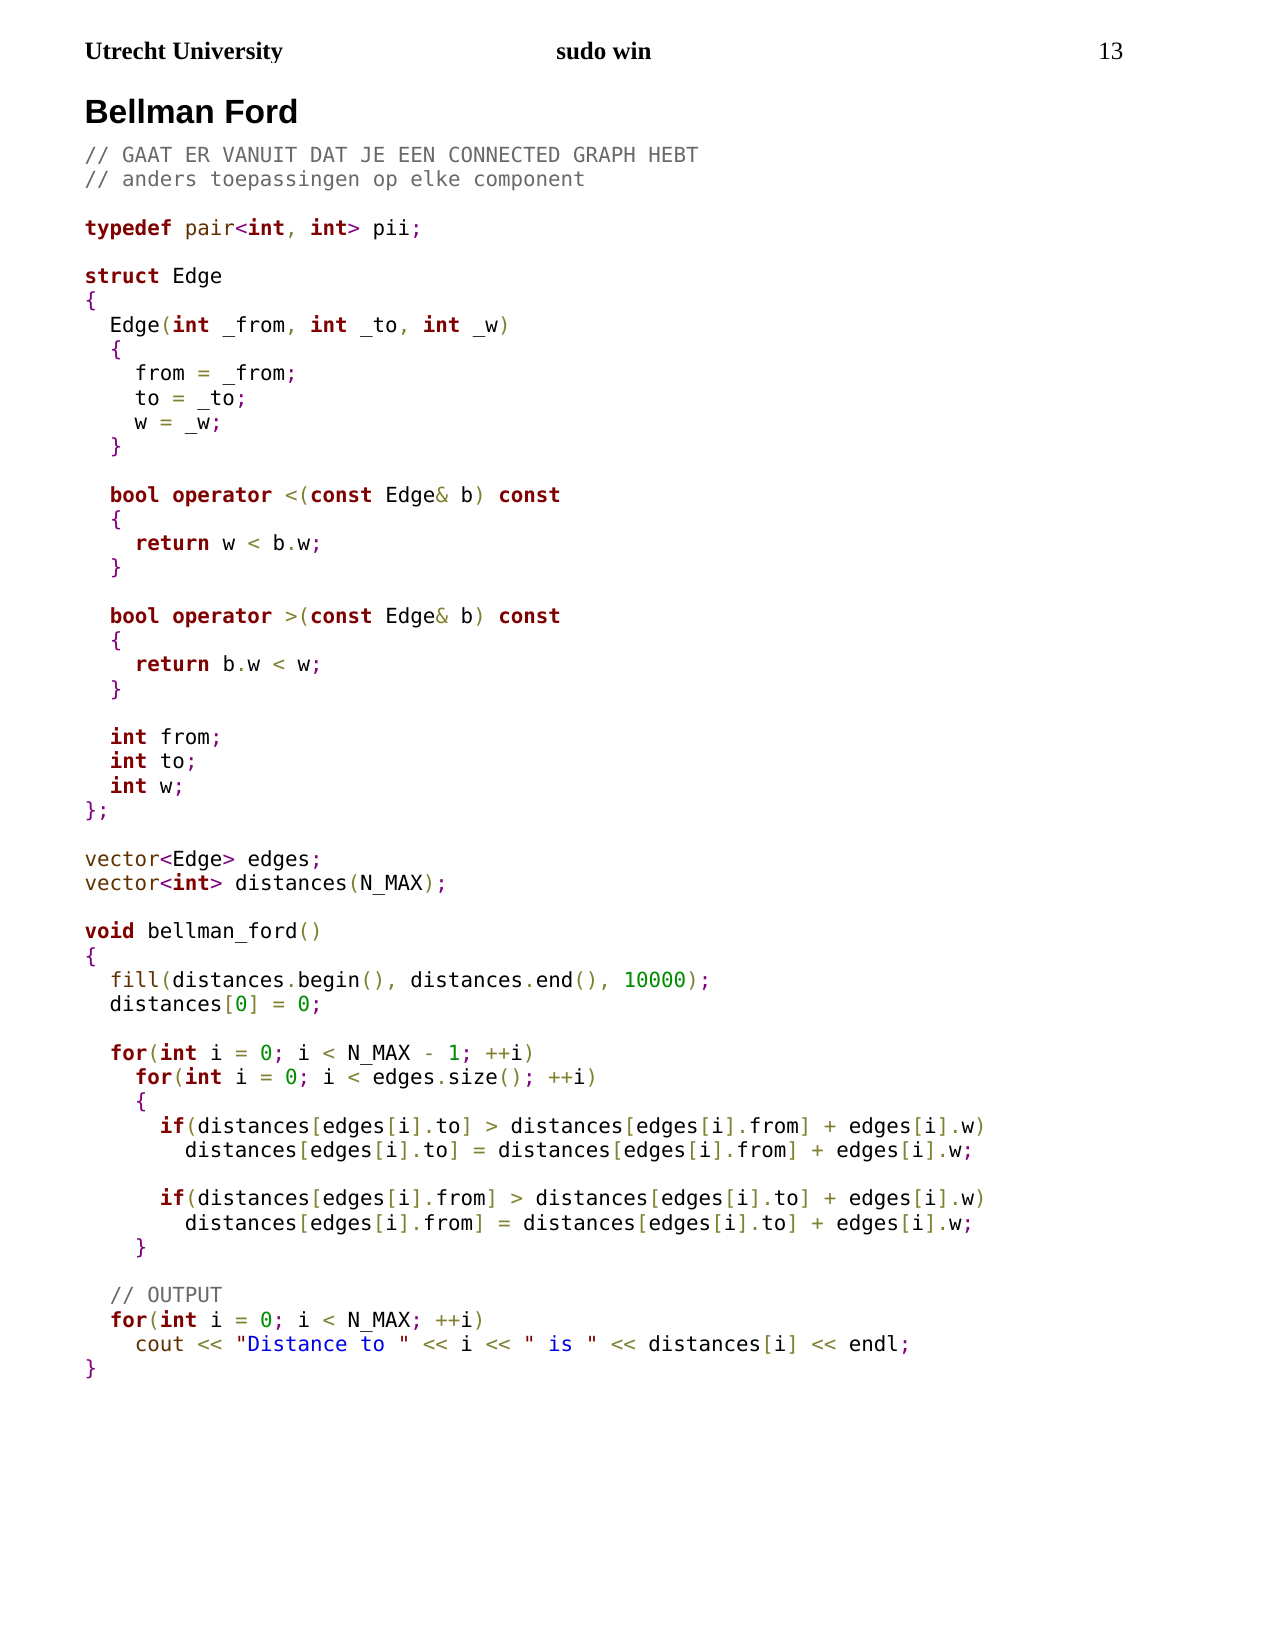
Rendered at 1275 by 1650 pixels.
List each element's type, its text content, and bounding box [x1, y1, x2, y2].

text w = _w; [84, 410, 1206, 434]
text from = _from; [84, 361, 1206, 386]
text distances[edges[i].from] = distances[edges[i].to] + edges[i].w; [84, 1211, 1206, 1235]
subtitle Bellman Ford [84, 92, 1206, 131]
text return b.w < w; [84, 652, 1206, 677]
text int w; [84, 774, 1206, 798]
text { [84, 628, 1206, 652]
text } [84, 434, 1206, 458]
text if(distances[edges[i].from] > distances[edges[i].to] + edges[i].w) [84, 1186, 1206, 1211]
text } [84, 555, 1206, 580]
text cout << "Distance to " << i << " is " << distances[i] << endl; [84, 1332, 1206, 1356]
text vector<Edge> edges; [84, 847, 1206, 871]
text } [84, 677, 1206, 701]
text return w < b.w; [84, 531, 1206, 555]
text bool operator >(const Edge& b) const [84, 604, 1206, 628]
text Edge(int _from, int _to, int _w) [84, 313, 1206, 337]
text { [84, 288, 1206, 313]
text { [84, 1089, 1206, 1114]
text for(int i = 0; i < N_MAX - 1; ++i) [84, 1041, 1206, 1065]
text fill(distances.begin(), distances.end(), 10000); [84, 968, 1206, 992]
text int from; [84, 725, 1206, 749]
text void bellman_ford() [84, 919, 1206, 944]
text for(int i = 0; i < N_MAX; ++i) [84, 1308, 1206, 1332]
text if(distances[edges[i].to] > distances[edges[i].from] + edges[i].w) [84, 1114, 1206, 1138]
text distances[edges[i].to] = distances[edges[i].from] + edges[i].w; [84, 1138, 1206, 1162]
text to = _to; [84, 386, 1206, 410]
text vector<int> distances(N_MAX); [84, 871, 1206, 895]
text { [84, 944, 1206, 968]
text typedef pair<int, int> pii; [84, 216, 1206, 240]
text int to; [84, 749, 1206, 774]
text // anders toepassingen op elke component [84, 167, 1206, 191]
text { [84, 337, 1206, 361]
text struct Edge [84, 264, 1206, 288]
text // GAAT ER VANUIT DAT JE EEN CONNECTED GRAPH HEBT [84, 143, 1206, 167]
text distances[0] = 0; [84, 992, 1206, 1017]
text } [84, 1356, 1206, 1381]
text bool operator <(const Edge& b) const [84, 483, 1206, 507]
text for(int i = 0; i < edges.size(); ++i) [84, 1065, 1206, 1089]
text // OUTPUT [84, 1283, 1206, 1308]
text }; [84, 798, 1206, 822]
text { [84, 507, 1206, 531]
text } [84, 1235, 1206, 1259]
